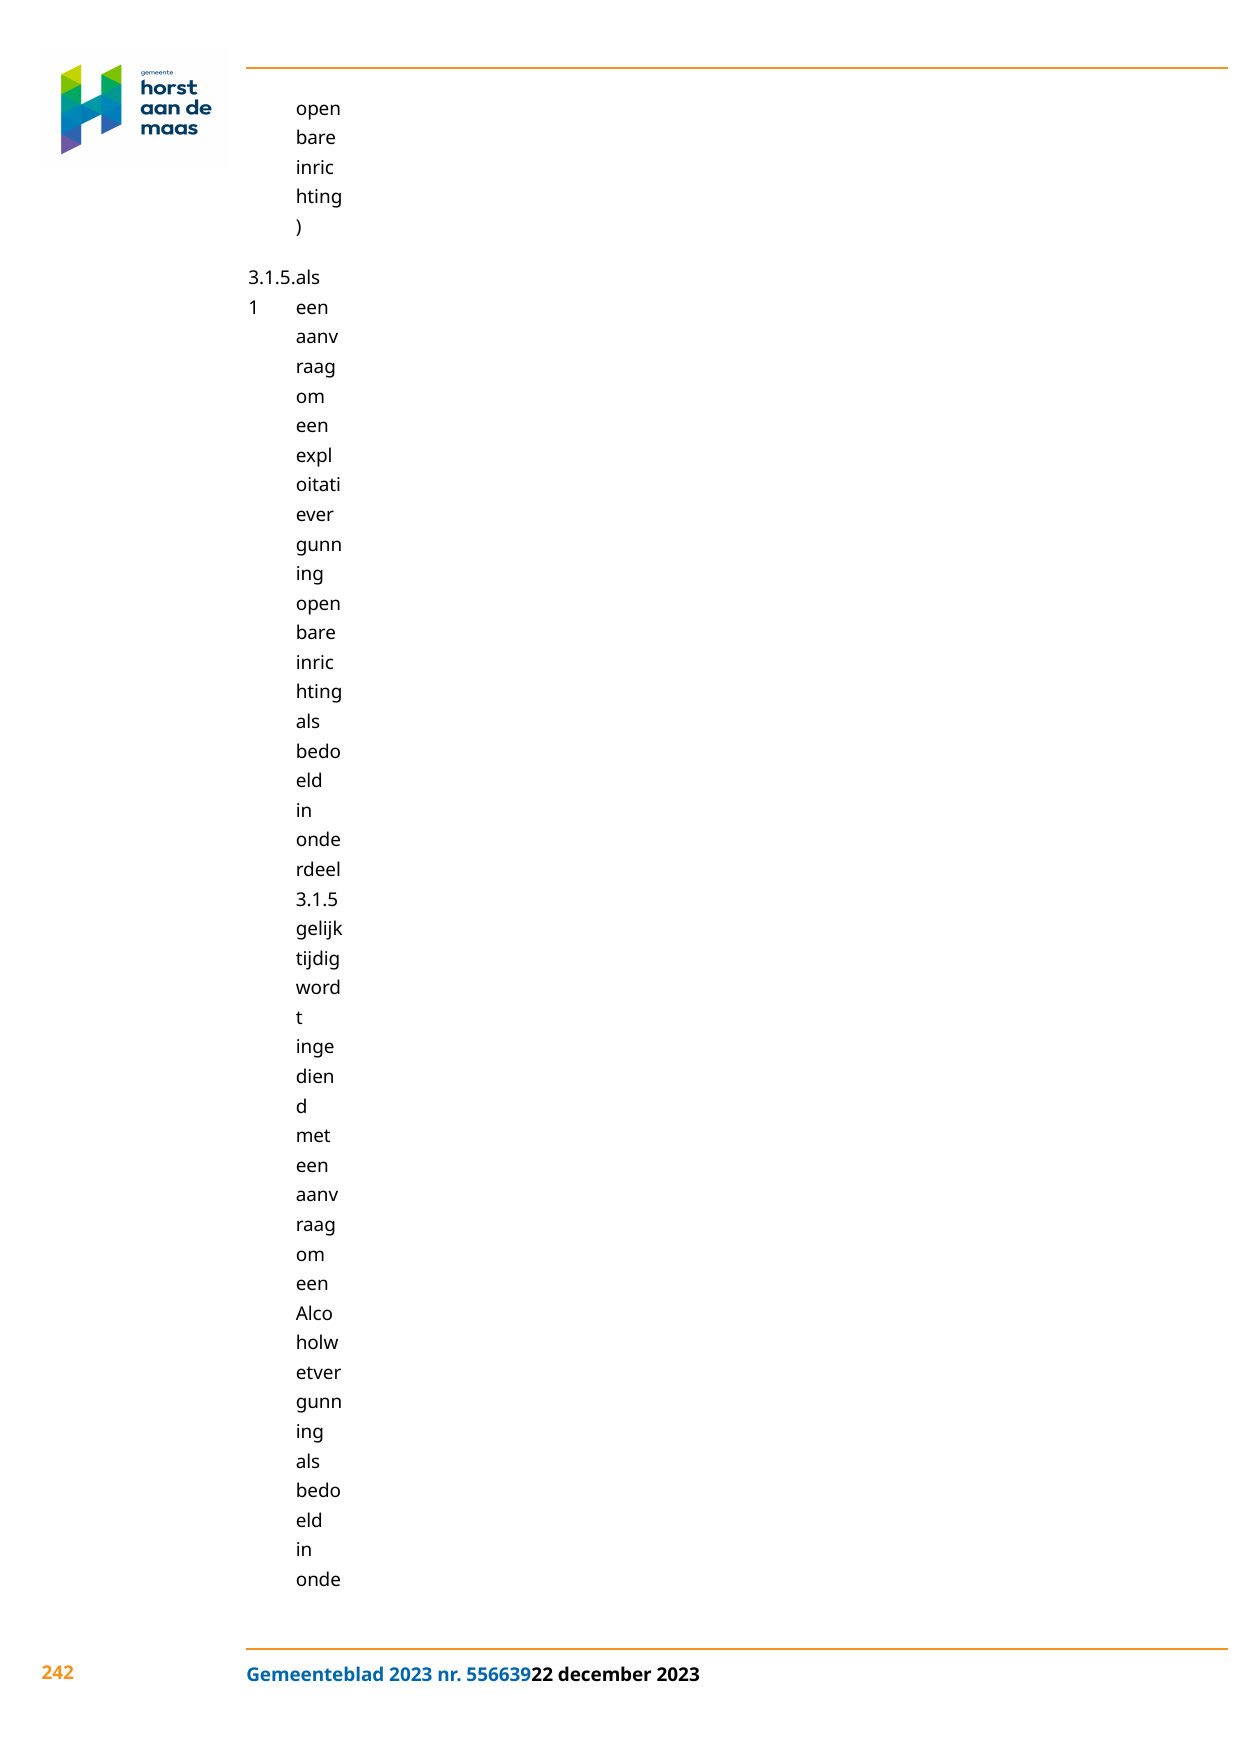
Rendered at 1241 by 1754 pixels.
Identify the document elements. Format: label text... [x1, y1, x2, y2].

table_cell [343, 239, 391, 264]
table_cell [296, 239, 343, 264]
table_cell [248, 239, 296, 264]
table_cell [248, 95, 296, 239]
table_cell [343, 265, 391, 1592]
picture [41, 47, 231, 172]
table_cell als een aanvraag om een exploitatievergunning openbare inrichting als bedoeld in onderdeel 3.1.5 gelijktijdig wordt ingediend met een aanvraag om een Alcoholwetvergunning als bedoeld in onde [296, 265, 343, 1592]
table_cell openbare inrichting) [296, 95, 343, 239]
table_cell 3.1.5.1 [248, 265, 296, 1592]
table_cell [343, 95, 391, 239]
